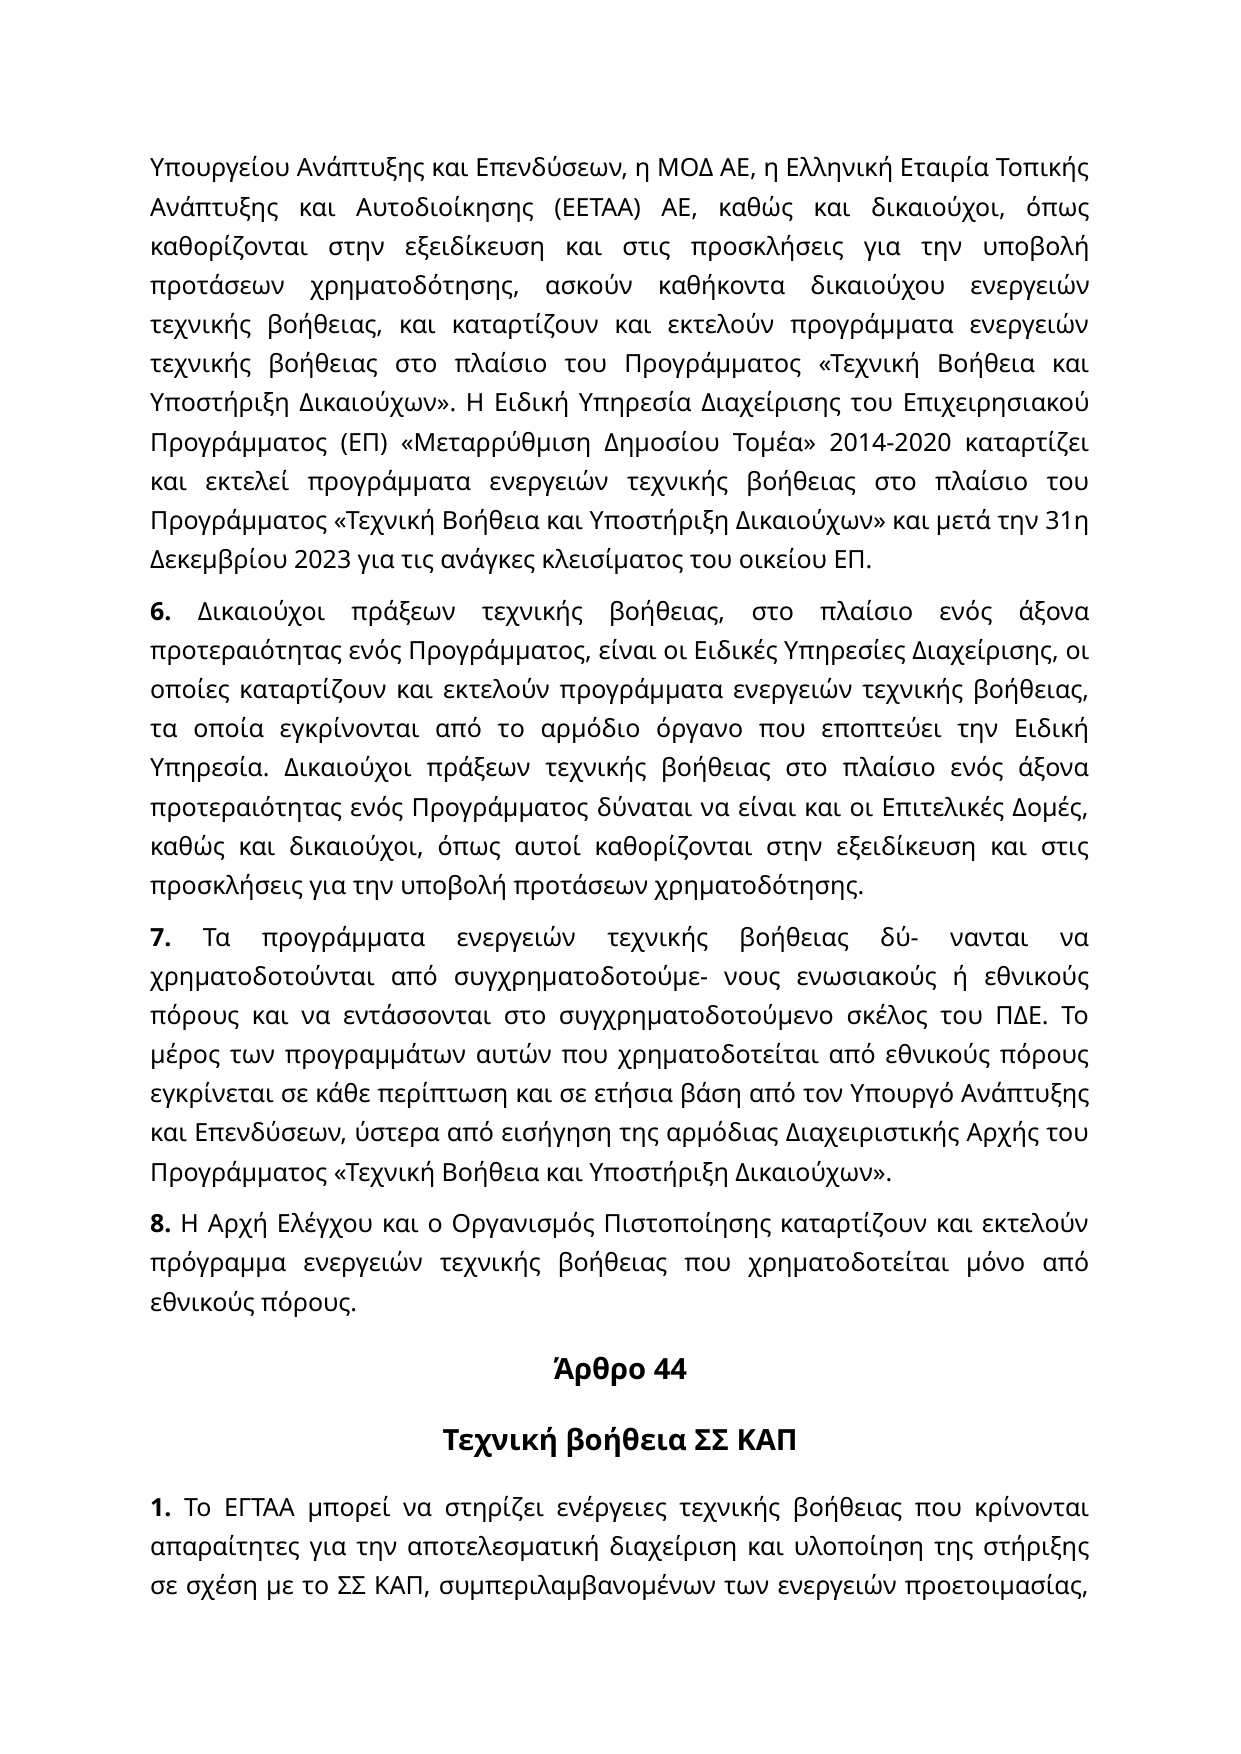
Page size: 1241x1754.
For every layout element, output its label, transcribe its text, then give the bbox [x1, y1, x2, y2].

text 6. Δικαιούχοι πράξεων τεχνικής βοήθειας, στο πλαίσιο ενός άξονα προτεραιότητας ενός Προγράμματος, είναι οι Ειδικές Υπηρεσίες Διαχείρισης, οι οποίες καταρτίζουν και εκτελούν προγράμματα ενεργειών τεχνικής βοήθειας, τα οποία εγκρίνονται από το αρμόδιο όργανο που εποπτεύει την Ειδική Υπηρεσία. Δικαιούχοι πράξεων τεχνικής βοήθειας στο πλαίσιο ενός άξονα προτεραιότητας ενός Προγράμματος δύναται να είναι και οι Επιτελικές Δομές, καθώς και δικαιούχοι, όπως αυτοί καθορίζονται στην εξειδίκευση και στις προσκλήσεις για την υποβολή προτάσεων χρηματοδότησης. [150, 593, 1090, 902]
text 8. Η Αρχή Ελέγχου και ο Οργανισμός Πιστοποίησης καταρτίζουν και εκτελούν πρόγραμμα ενεργειών τεχνικής βοήθειας που χρηματοδοτείται μόνο από εθνικούς πόρους. [150, 1206, 1090, 1318]
text 7. Τα προγράμματα ενεργειών τεχνικής βοήθειας δύ- νανται να χρηματοδοτούνται από συγχρηματοδοτούμε- νους ενωσιακούς ή εθνικούς πόρους και να εντάσσονται στο συγχρηματοδοτούμενο σκέλος του ΠΔΕ. Το μέρος των προγραμμάτων αυτών που χρηματοδοτείται από εθνικούς πόρους εγκρίνεται σε κάθε περίπτωση και σε ετήσια βάση από τον Υπουργό Ανάπτυξης και Επενδύσεων, ύστερα από εισήγηση της αρμόδιας Διαχειριστικής Αρχής του Προγράμματος «Τεχνική Βοήθεια και Υποστήριξη Δικαιούχων». [150, 919, 1090, 1188]
subtitle Άρθρο 44 [150, 1348, 1090, 1388]
text 1. Το ΕΓΤΑΑ μπορεί να στηρίζει ενέργειες τεχνικής βοήθειας που κρίνονται απαραίτητες για την αποτελεσματική διαχείριση και υλοποίηση της στήριξης σε σχέση με το ΣΣ ΚΑΠ, συμπεριλαμβανομένων των ενεργειών προετοιμασίας, [150, 1489, 1090, 1602]
text Υπουργείου Ανάπτυξης και Επενδύσεων, η ΜΟΔ ΑΕ, η Ελληνική Εταιρία Τοπικής Ανάπτυξης και Αυτοδιοίκησης (ΕΕΤΑΑ) ΑΕ, καθώς και δικαιούχοι, όπως καθορίζονται στην εξειδίκευση και στις προσκλήσεις για την υποβολή προτάσεων χρηματοδότησης, ασκούν καθήκοντα δικαιούχου ενεργειών τεχνικής βοήθειας, και καταρτίζουν και εκτελούν προγράμματα ενεργειών τεχνικής βοήθειας στο πλαίσιο του Προγράμματος «Τεχνική Βοήθεια και Υποστήριξη Δικαιούχων». Η Ειδική Υπηρεσία Διαχείρισης του Επιχειρησιακού Προγράμματος (ΕΠ) «Μεταρρύθμιση Δημοσίου Τομέα» 2014-2020 καταρτίζει και εκτελεί προγράμματα ενεργειών τεχνικής βοήθειας στο πλαίσιο του Προγράμματος «Τεχνική Βοήθεια και Υποστήριξη Δικαιούχων» και μετά την 31η Δεκεμβρίου 2023 για τις ανάγκες κλεισίματος του οικείου ΕΠ. [150, 150, 1090, 576]
subtitle Τεχνική βοήθεια ΣΣ ΚΑΠ [150, 1419, 1090, 1459]
